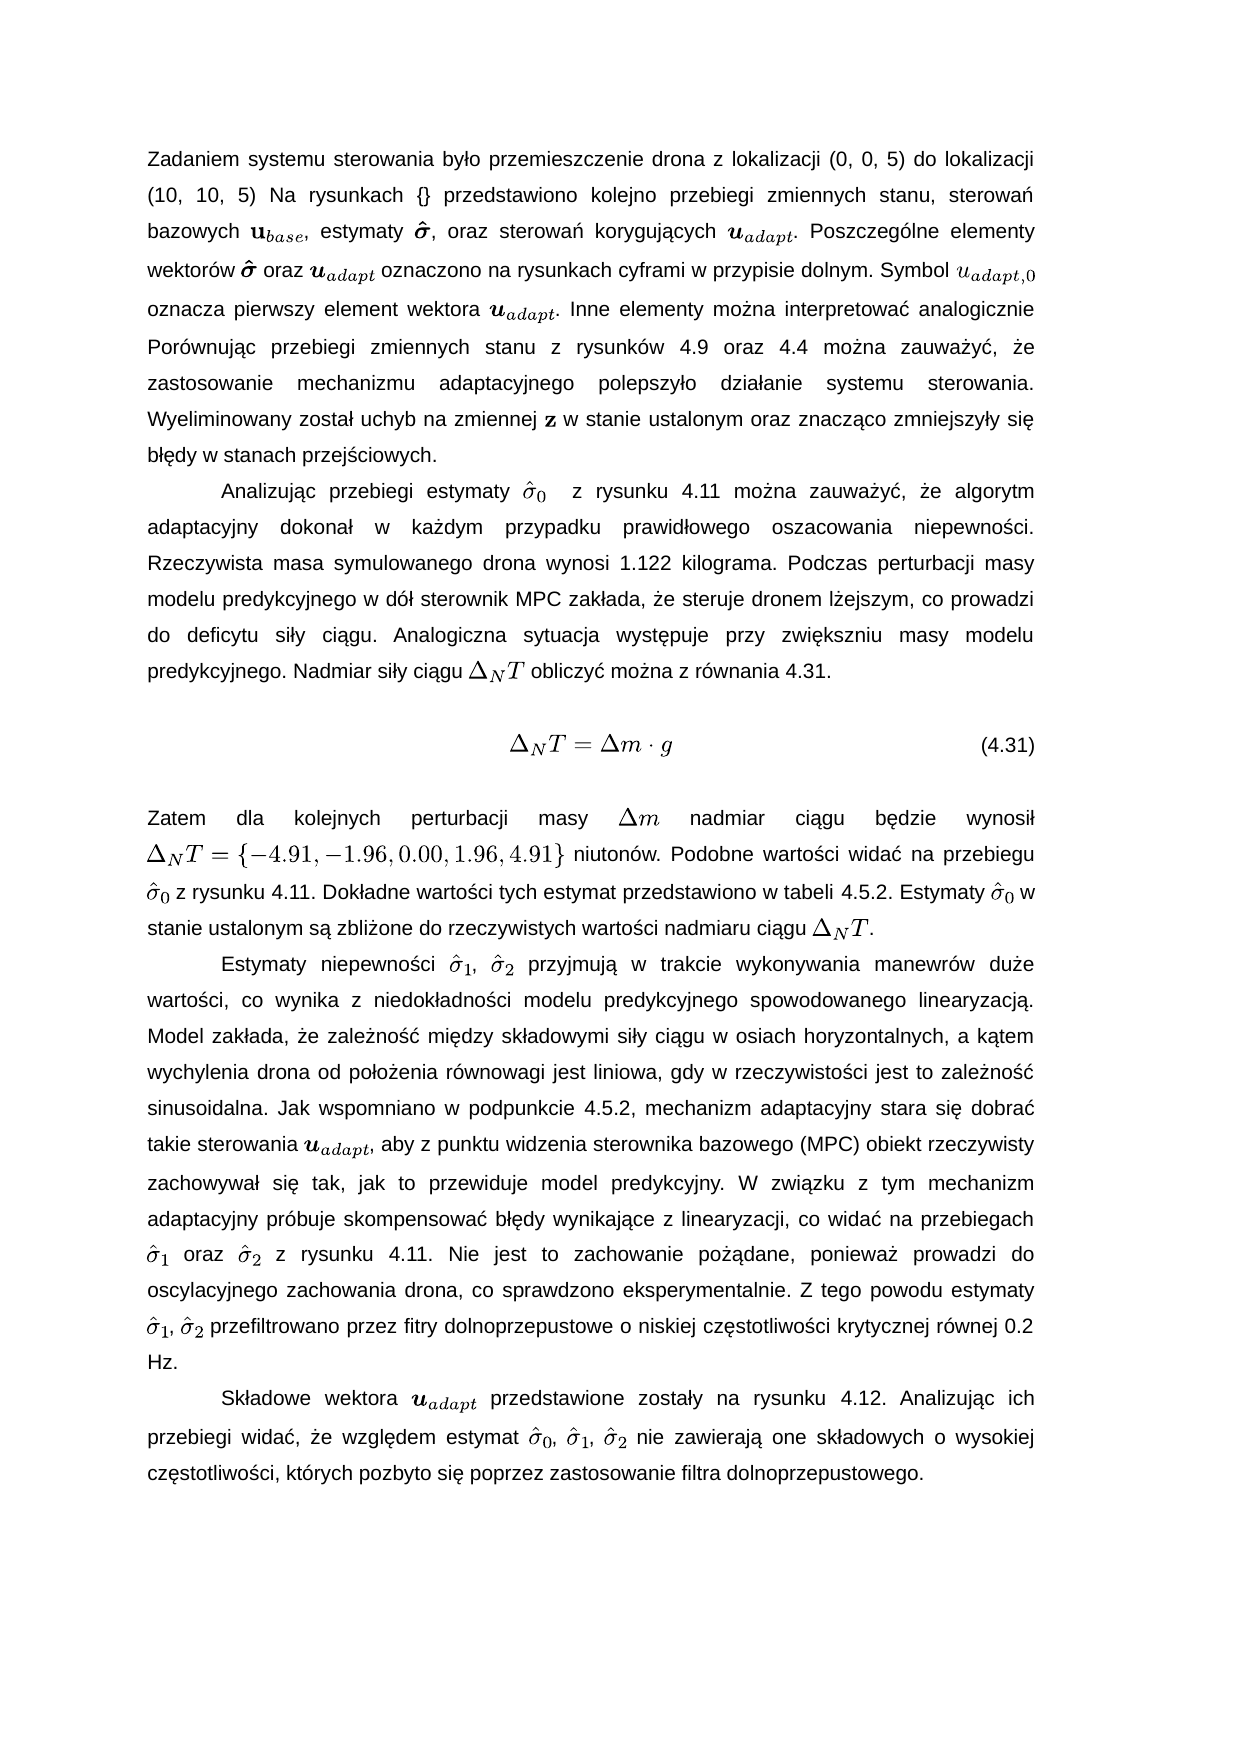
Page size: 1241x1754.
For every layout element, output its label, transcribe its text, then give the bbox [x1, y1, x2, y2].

text (4.31) [147, 732, 1035, 757]
text Zatem dla kolejnych perturbacji masy nadmiar ciągu będzie wynosił niutonów. Podobne wartości widać na przebiegu z rysunku 4.11. Dokładne wartości tych estymat przedstawiono w tabeli 4.5.2. Estymaty w stanie ustalonym są zbliżone do rzeczywistych wartości nadmiaru ciągu . [147, 806, 1035, 940]
text Składowe wektora przedstawione zostały na rysunku 4.12. Analizując ich przebiegi widać, że względem estymat , , nie zawierają one składowych o wysokiej częstotliwości, których pozbyto się poprzez zastosowanie filtra dolnoprzepustowego. [147, 1386, 1035, 1485]
text Analizując przebiegi estymaty z rysunku 4.11 można zauważyć, że algorytm adaptacyjny dokonał w każdym przypadku prawidłowego oszacowania niepewności. Rzeczywista masa symulowanego drona wynosi 1.122 kilograma. Podczas perturbacji masy modelu predykcyjnego w dół sterownik MPC zakłada, że steruje dronem lżejszym, co prowadzi do deficytu siły ciągu. Analogiczna sytuacja występuje przy zwiększniu masy modelu predykcyjnego. Nadmiar siły ciągu obliczyć można z równania 4.31. [147, 479, 1035, 683]
text Zadaniem systemu sterowania było przemieszczenie drona z lokalizacji (0, 0, 5) do lokalizacji (10, 10, 5) Na rysunkach {} przedstawiono kolejno przebiegi zmiennych stanu, sterowań bazowych , estymaty , oraz sterowań korygujących . Poszczególne elementy wektorów oraz oznaczono na rysunkach cyframi w przypisie dolnym. Symbol oznacza pierwszy element wektora . Inne elementy można interpretować analogicznie Porównując przebiegi zmiennych stanu z rysunków 4.9 oraz 4.4 można zauważyć, że zastosowanie mechanizmu adaptacyjnego polepszyło działanie systemu sterowania. Wyeliminowany został uchyb na zmiennej w stanie ustalonym oraz znacząco zmniejszyły się błędy w stanach przejściowych. [147, 147, 1035, 467]
text Estymaty niepewności , przyjmują w trakcie wykonywania manewrów duże wartości, co wynika z niedokładności modelu predykcyjnego spowodowanego linearyzacją. Model zakłada, że zależność między składowymi siły ciągu w osiach horyzontalnych, a kątem wychylenia drona od położenia równowagi jest liniowa, gdy w rzeczywistości jest to zależność sinusoidalna. Jak wspomniano w podpunkcie 4.5.2, mechanizm adaptacyjny stara się dobrać takie sterowania , aby z punktu widzenia sterownika bazowego (MPC) obiekt rzeczywisty zachowywał się tak, jak to przewiduje model predykcyjny. W związku z tym mechanizm adaptacyjny próbuje skompensować błędy wynikające z linearyzacji, co widać na przebiegach oraz z rysunku 4.11. Nie jest to zachowanie pożądane, ponieważ prowadzi do oscylacyjnego zachowania drona, co sprawdzono eksperymentalnie. Z tego powodu estymaty , przefiltrowano przez fitry dolnoprzepustowe o niskiej częstotliwości krytycznej równej 0.2 Hz. [147, 952, 1035, 1374]
